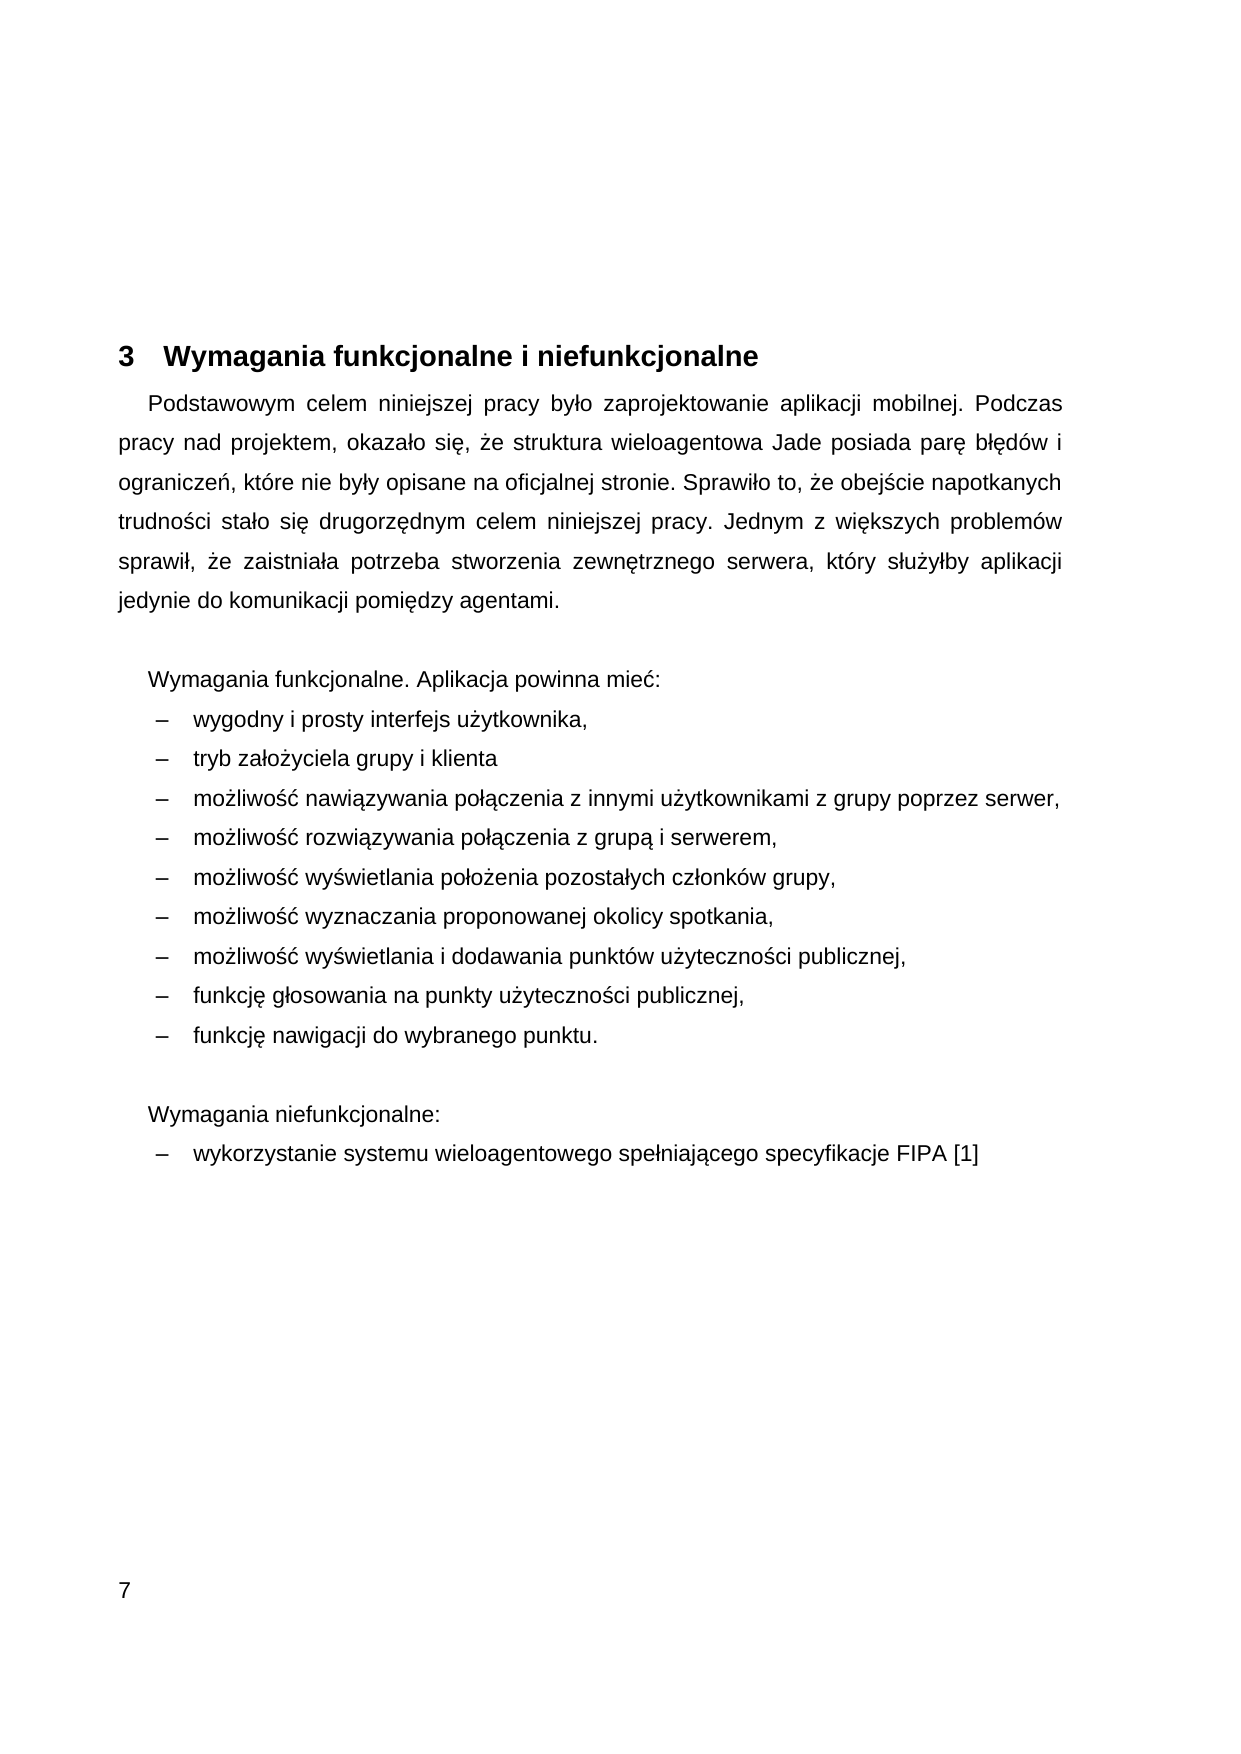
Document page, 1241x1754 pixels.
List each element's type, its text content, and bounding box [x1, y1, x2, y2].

list możliwość wyświetlania położenia pozostałych członków grupy, [156, 864, 1063, 890]
list tryb założyciela grupy i klienta [156, 745, 1063, 772]
subtitle 3 Wymagania funkcjonalne i niefunkcjonalne [118, 339, 1063, 372]
text Wymagania funkcjonalne. Aplikacja powinna mieć: [118, 666, 1063, 693]
text Wymagania niefunkcjonalne: [118, 1101, 1063, 1127]
list możliwość nawiązywania połączenia z innymi użytkownikami z grupy poprzez serwer, [156, 785, 1063, 811]
list możliwość wyświetlania i dodawania punktów użyteczności publicznej, [156, 943, 1063, 969]
list funkcję głosowania na punkty użyteczności publicznej, [156, 982, 1063, 1008]
text Podstawowym celem niniejszej pracy było zaprojektowanie aplikacji mobilnej. Podczas pracy nad projektem, okazało się, że struktura wieloagentowa Jade posiada parę błędów i ograniczeń, które nie były opisane na oficjalnej stronie. Sprawiło to, że obejście napotkanych trudności stało się drugorzędnym celem niniejszej pracy. Jednym z większych problemów sprawił, że zaistniała potrzeba stworzenia zewnętrznego serwera, który służyłby aplikacji jedynie do komunikacji pomiędzy agentami. [118, 390, 1063, 614]
list możliwość rozwiązywania połączenia z grupą i serwerem, [156, 824, 1063, 851]
list wygodny i prosty interfejs użytkownika, [156, 706, 1063, 732]
list wykorzystanie systemu wieloagentowego spełniającego specyfikacje FIPA [1] [156, 1140, 1063, 1166]
list funkcję nawigacji do wybranego punktu. [156, 1022, 1063, 1048]
list możliwość wyznaczania proponowanej okolicy spotkania, [156, 903, 1063, 929]
